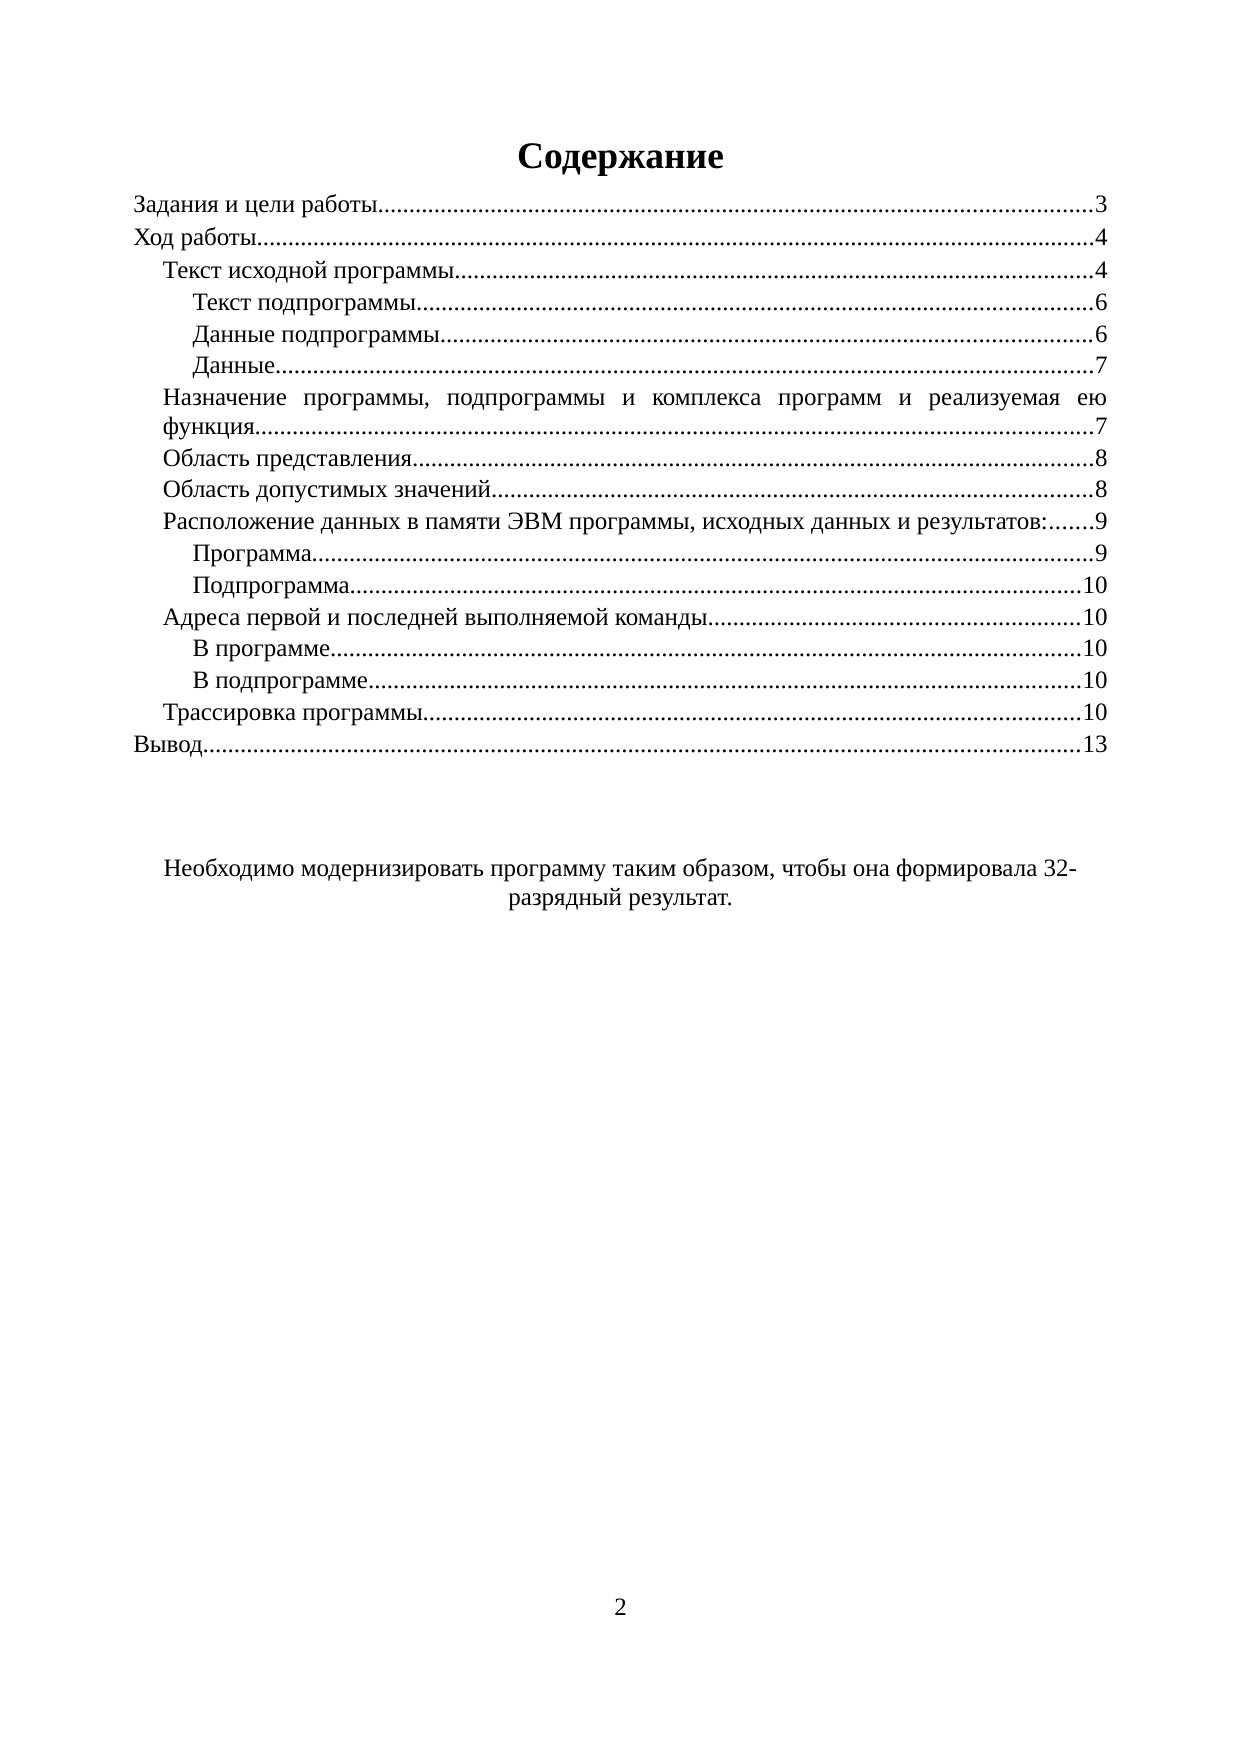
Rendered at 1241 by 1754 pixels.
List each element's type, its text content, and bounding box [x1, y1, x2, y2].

text Назначение программы, подпрограммы и комплекса программ и реализуемая ею функция 7 [163, 382, 1107, 440]
text Ход работы 4 [133, 222, 1107, 251]
text Подпрограмма 10 [192, 570, 1107, 599]
text Данные 7 [192, 351, 1107, 379]
text Программа 9 [192, 538, 1107, 567]
text В программе 10 [192, 633, 1107, 662]
text Расположение данных в памяти ЭВМ программы, исходных данных и результатов: 9 [163, 506, 1107, 535]
text Адреса первой и последней выполняемой команды 10 [163, 602, 1107, 630]
text Текст исходной программы 4 [163, 255, 1107, 284]
text В подпрограмме 10 [192, 665, 1107, 694]
subtitle Необходимо модернизировать программу таким образом, чтобы она формировала 32-разрядный результат. [133, 853, 1107, 911]
text Область представления 8 [163, 443, 1107, 472]
text Вывод 13 [133, 729, 1107, 757]
text Задания и цели работы 3 [133, 189, 1107, 217]
text Трассировка программы 10 [163, 697, 1107, 726]
text Содержание [133, 133, 1107, 176]
text Область допустимых значений 8 [163, 474, 1107, 503]
text Текст подпрограммы 6 [192, 287, 1107, 316]
text Данные подпрограммы 6 [192, 319, 1107, 347]
